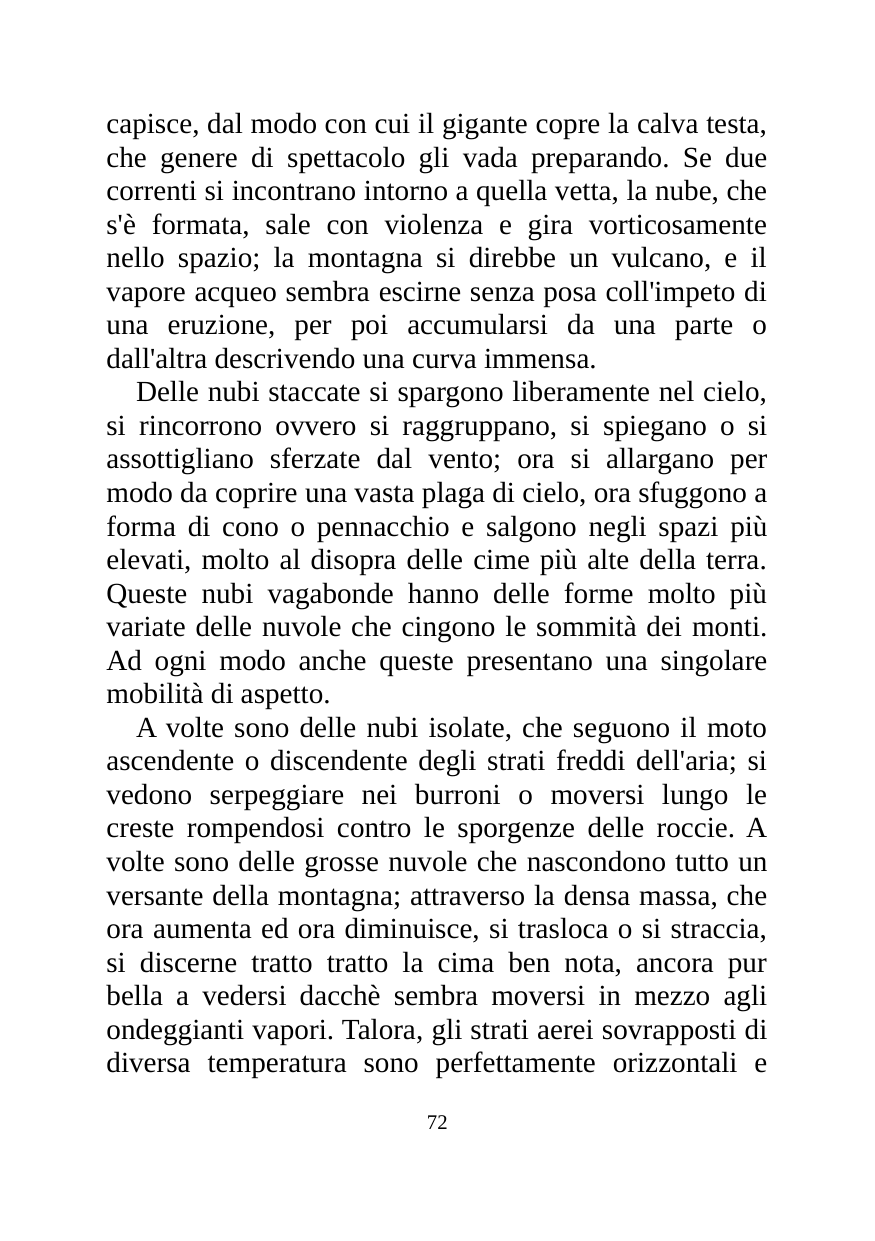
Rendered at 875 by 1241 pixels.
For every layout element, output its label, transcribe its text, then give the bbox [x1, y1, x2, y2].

text A volte sono delle nubi isolate, che seguono il moto ascendente o discendente degli strati freddi dell'aria; si vedono serpeggiare nei burroni o moversi lungo le creste rompendosi contro le sporgenze delle roccie. A volte sono delle grosse nuvole che nascondono tutto un versante della montagna; attraverso la densa massa, che ora aumenta ed ora diminuisce, si trasloca o si straccia, si discerne tratto tratto la cima ben nota, ancora pur bella a vedersi dacchè sembra moversi in mezzo agli ondeggianti vapori. Talora, gli strati aerei sovrapposti di diversa temperatura sono perfettamente orizzontali e [106, 710, 768, 1079]
text capisce, dal modo con cui il gigante copre la calva testa, che genere di spettacolo gli vada preparando. Se due correnti si incontrano intorno a quella vetta, la nube, che s'è formata, sale con violenza e gira vorticosamente nello spazio; la montagna si direbbe un vulcano, e il vapore acqueo sembra escirne senza posa coll'impeto di una eruzione, per poi accumularsi da una parte o dall'altra descrivendo una curva immensa. [106, 106, 768, 374]
text Delle nubi staccate si spargono liberamente nel cielo, si rincorrono ovvero si raggruppano, si spiegano o si assottigliano sferzate dal vento; ora si allargano per modo da coprire una vasta plaga di cielo, ora sfuggono a forma di cono o pennacchio e salgono negli spazi più elevati, molto al disopra delle cime più alte della terra. Queste nubi vagabonde hanno delle forme molto più variate delle nuvole che cingono le sommità dei monti. Ad ogni modo anche queste presentano una singolare mobilità di aspetto. [106, 374, 768, 710]
